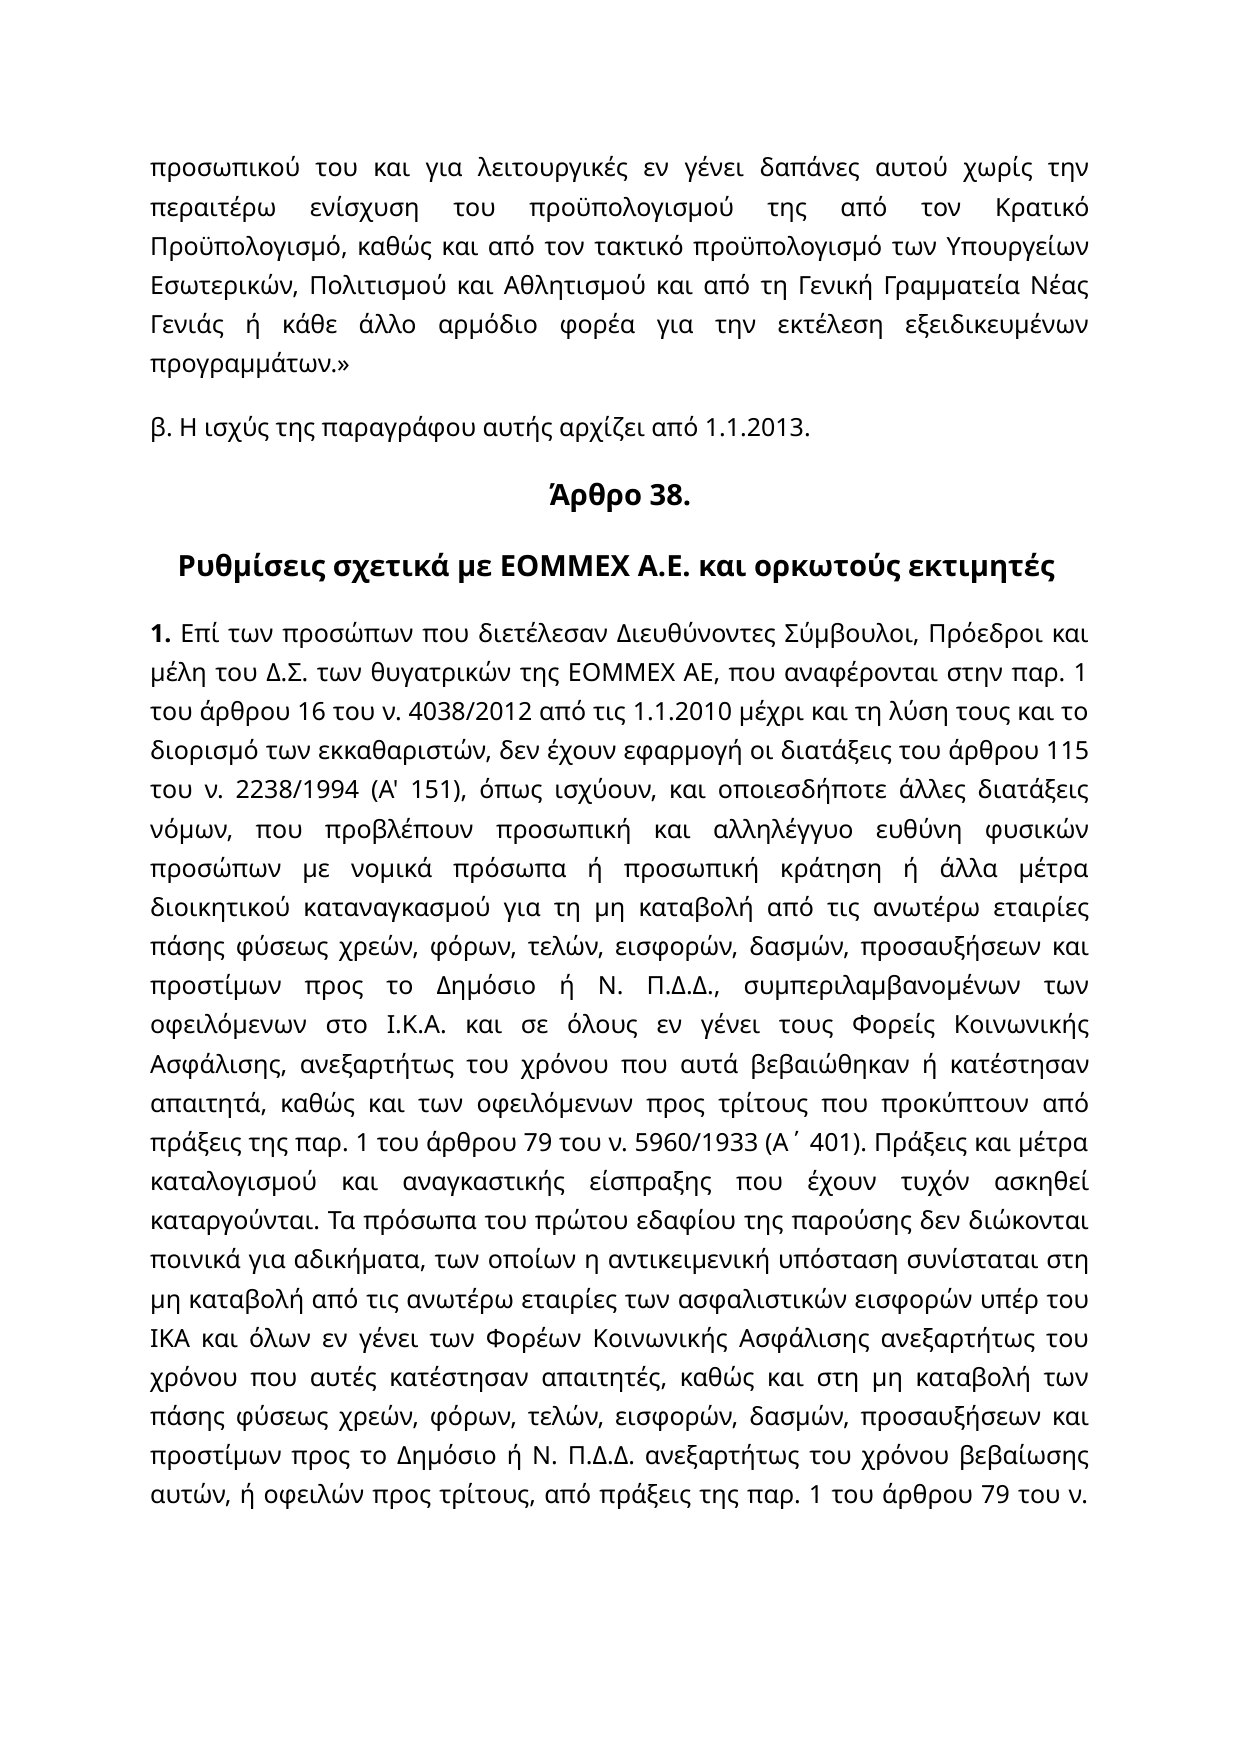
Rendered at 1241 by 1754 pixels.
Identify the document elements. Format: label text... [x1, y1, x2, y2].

text 1. Επί των προσώπων που διετέλεσαν Διευθύνοντες Σύμβουλοι, Πρόεδροι και μέλη του Δ.Σ. των θυγατρικών της ΕΟΜΜΕΧ ΑΕ, που αναφέρονται στην παρ. 1 του άρθρου 16 του ν. 4038/2012 από τις 1.1.2010 μέχρι και τη λύση τους και το διορισμό των εκκαθαριστών, δεν έχουν εφαρμογή οι διατάξεις του άρθρου 115 του ν. 2238/1994 (Α' 151), όπως ισχύουν, και οποιεσδήποτε άλλες διατάξεις νόμων, που προβλέπουν προσωπική και αλληλέγγυο ευθύνη φυσικών προσώπων με νομικά πρόσωπα ή προσωπική κράτηση ή άλλα μέτρα διοικητικού καταναγκασμού για τη μη καταβολή από τις ανωτέρω εταιρίες πάσης φύσεως χρεών, φόρων, τελών, εισφορών, δασμών, προσαυξήσεων και προστίμων προς το Δημόσιο ή Ν. Π.Δ.Δ., συμπεριλαμβανομένων των οφειλόμενων στο Ι.Κ.Α. και σε όλους εν γένει τους Φορείς Κοινωνικής Ασφάλισης, ανεξαρτήτως του χρόνου που αυτά βεβαιώθηκαν ή κατέστησαν απαιτητά, καθώς και των οφειλόμενων προς τρίτους που προκύπτουν από πράξεις της παρ. 1 του άρθρου 79 του ν. 5960/1933 (Α΄ 401). Πράξεις και μέτρα καταλογισμού και αναγκαστικής είσπραξης που έχουν τυχόν ασκηθεί καταργούνται. Τα πρόσωπα του πρώτου εδαφίου της παρούσης δεν διώκονται ποινικά για αδικήματα, των οποίων η αντικειμενική υπόσταση συνίσταται στη μη καταβολή από τις ανωτέρω εταιρίες των ασφαλιστικών εισφορών υπέρ του ΙΚΑ και όλων εν γένει των Φορέων Κοινωνικής Ασφάλισης ανεξαρτήτως του χρόνου που αυτές κατέστησαν απαιτητές, καθώς και στη μη καταβολή των πάσης φύσεως χρεών, φόρων, τελών, εισφορών, δασμών, προσαυξήσεων και προστίμων προς το Δημόσιο ή Ν. Π.Δ.Δ. ανεξαρτήτως του χρόνου βεβαίωσης αυτών, ή οφειλών προς τρίτους, από πράξεις της παρ. 1 του άρθρου 79 του ν. [150, 615, 1090, 1511]
text προσωπικού του και για λειτουργικές εν γένει δαπάνες αυτού χωρίς την περαιτέρω ενίσχυση του προϋπολογισμού της από τον Κρατικό Προϋπολογισμό, καθώς και από τον τακτικό προϋπολογισμό των Υπουργείων Εσωτερικών, Πολιτισμού και Αθλητισμού και από τη Γενική Γραμματεία Νέας Γενιάς ή κάθε άλλο αρμόδιο φορέα για την εκτέλεση εξειδικευμένων προγραμμάτων.» [150, 150, 1090, 380]
subtitle Άρθρο 38. [150, 474, 1090, 514]
subtitle Ρυθμίσεις σχετικά με ΕΟΜΜΕΧ Α.Ε. και ορκωτούς εκτιμητές [150, 545, 1090, 584]
text β. Η ισχύς της παραγράφου αυτής αρχίζει από 1.1.2013. [150, 410, 1090, 444]
